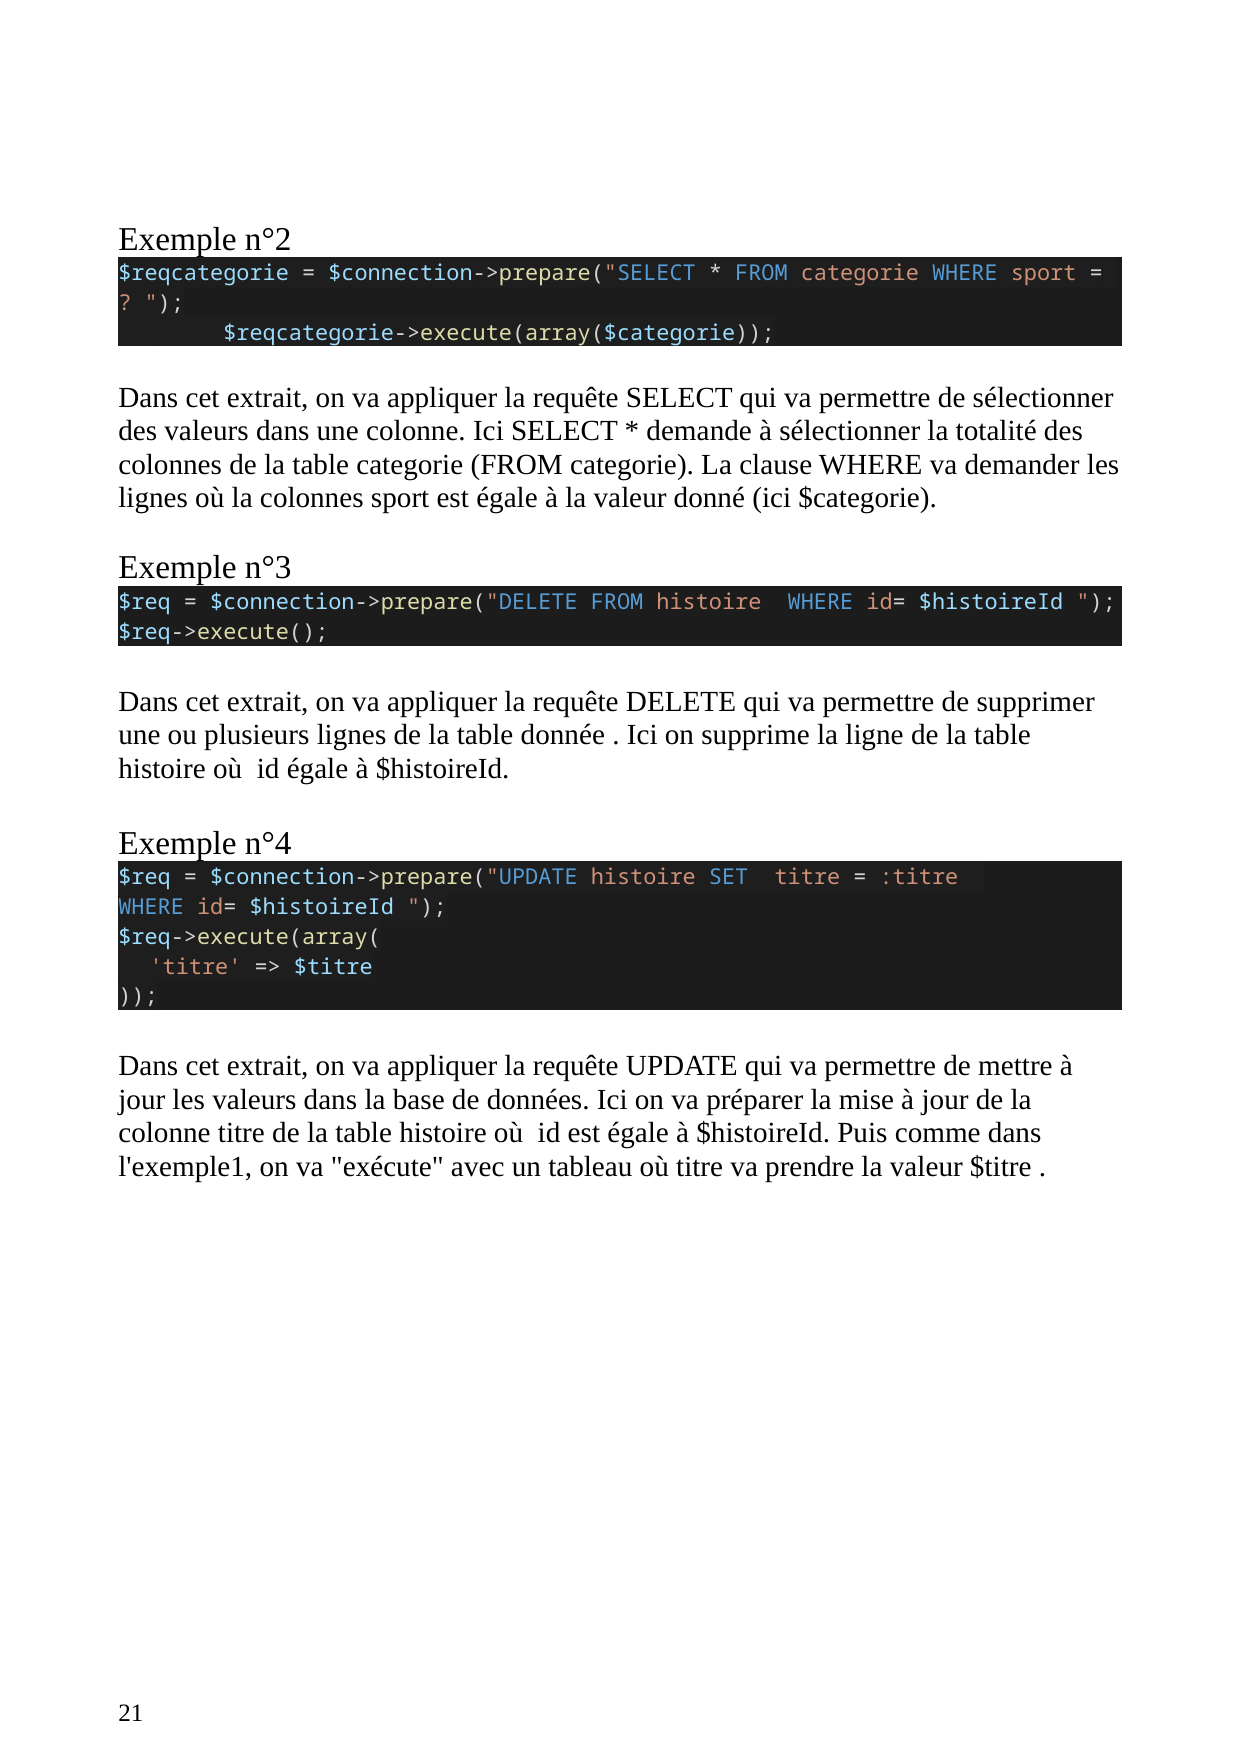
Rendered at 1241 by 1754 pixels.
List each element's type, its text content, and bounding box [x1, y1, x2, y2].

text )); [118, 980, 1122, 1010]
text $reqcategorie = $connection->prepare("SELECT * FROM categorie WHERE sport = ? "); [118, 257, 1122, 317]
text WHERE id= $histoireId "); [118, 891, 1122, 921]
text 'titre' => $titre [118, 951, 1122, 980]
text Exemple n°4 [118, 823, 1122, 861]
text $req = $connection->prepare("UPDATE histoire SET titre = :titre [118, 861, 1122, 891]
text Dans cet extrait, on va appliquer la requête UPDATE qui va permettre de mettre à jour les valeurs dans la base de données. Ici on va préparer la mise à jour de la colonne titre de la table histoire où id est égale à $histoireId. Puis comme dans l'exemple1, on va "exécute" avec un tableau où titre va prendre la valeur $titre . [118, 1048, 1122, 1183]
text $req->execute(); [118, 616, 1122, 646]
text Exemple n°3 [118, 548, 1122, 586]
text $req = $connection->prepare("DELETE FROM histoire WHERE id= $histoireId "); [118, 586, 1122, 616]
text $reqcategorie->execute(array($categorie)); [118, 317, 1122, 346]
text $req->execute(array( [118, 921, 1122, 951]
text Dans cet extrait, on va appliquer la requête SELECT qui va permettre de sélectionner des valeurs dans une colonne. Ici SELECT * demande à sélectionner la totalité des colonnes de la table categorie (FROM categorie). La clause WHERE va demander les lignes où la colonnes sport est égale à la valeur donné (ici $categorie). [118, 380, 1122, 514]
text Exemple n°2 [118, 219, 1122, 257]
text Dans cet extrait, on va appliquer la requête DELETE qui va permettre de supprimer une ou plusieurs lignes de la table donnée . Ici on supprime la ligne de la table histoire où id égale à $histoireId. [118, 684, 1122, 784]
